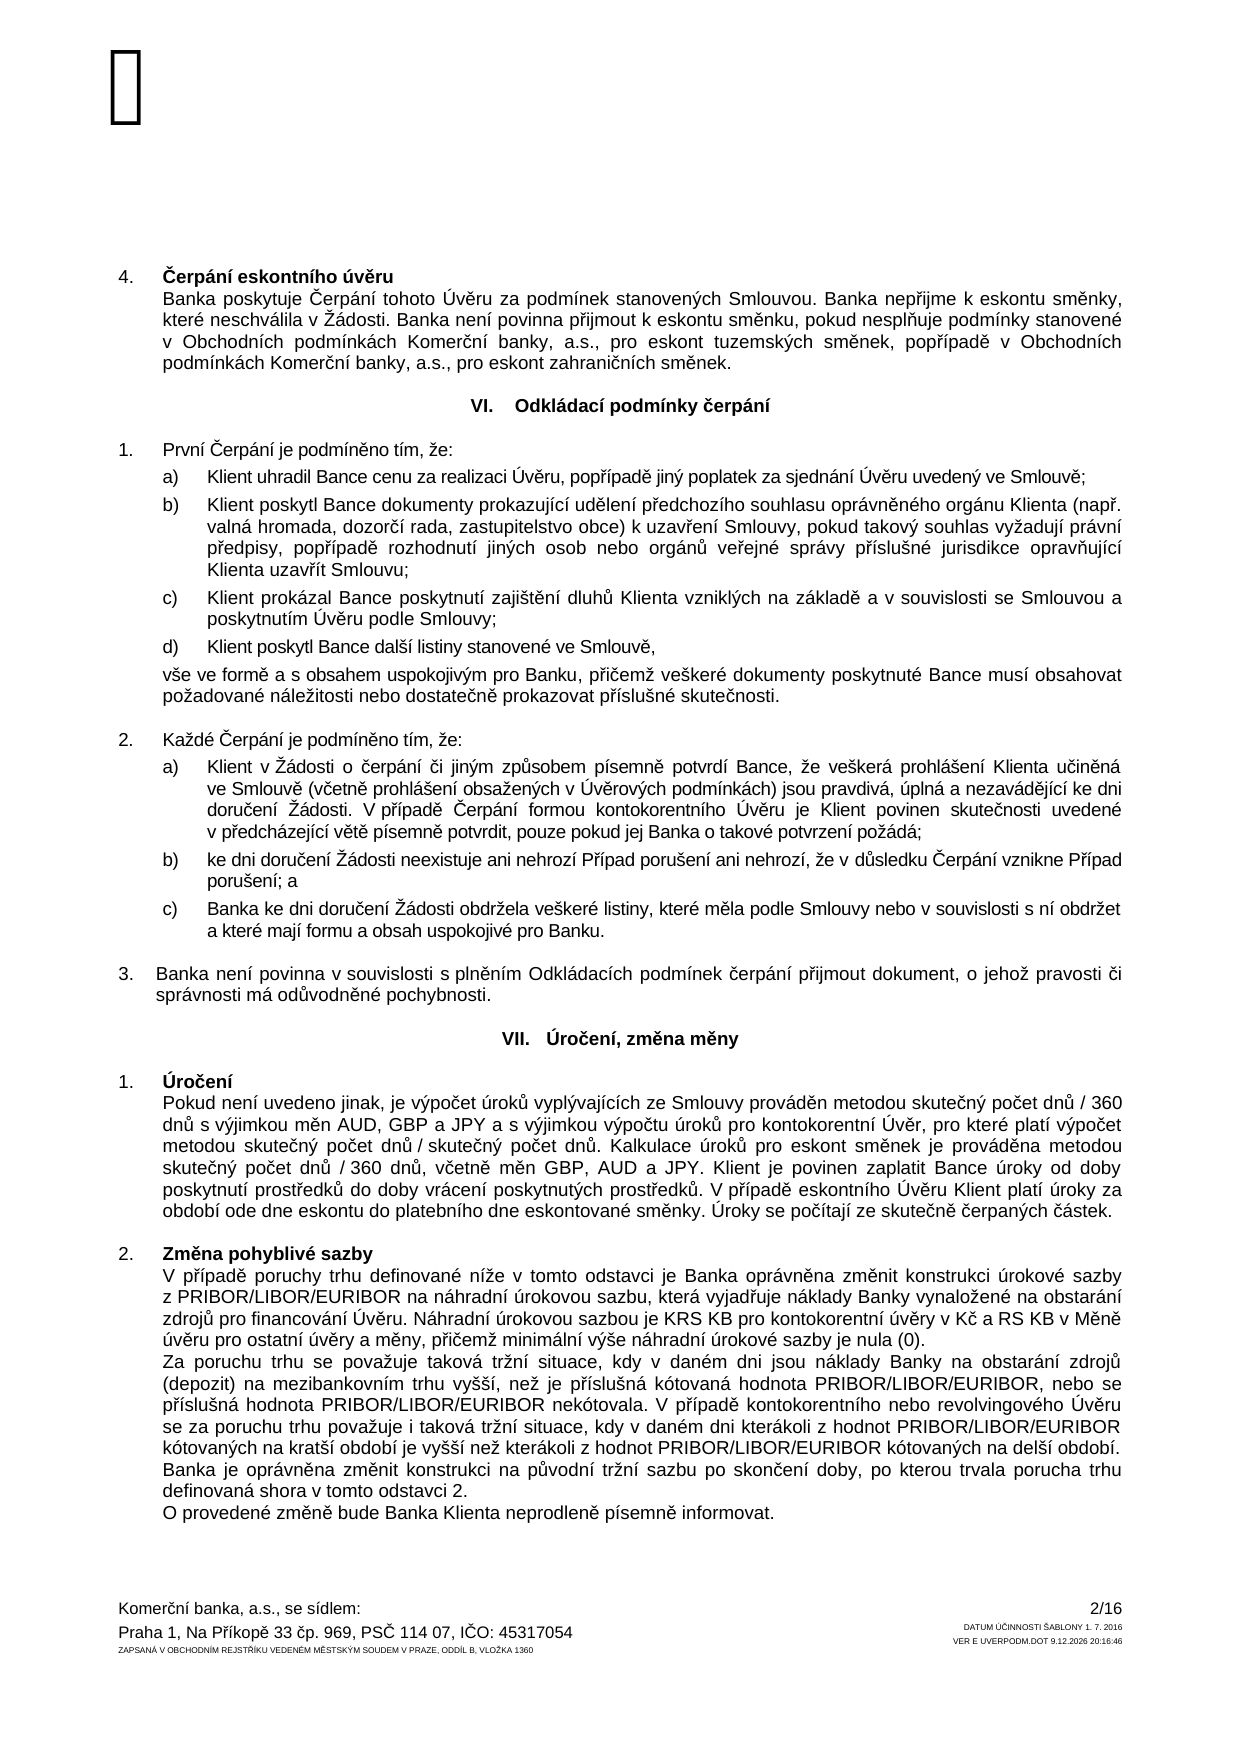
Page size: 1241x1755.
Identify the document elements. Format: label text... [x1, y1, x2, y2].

text c) Klient prokázal Bance poskytnutí zajištění dluhů Klienta vzniklých na základě a v souvislosti se Smlouvou a poskytnutím Úvěru podle Smlouvy; [162, 586, 1122, 629]
text a) Klient v Žádosti o čerpání či jiným způsobem písemně potvrdí Bance, že veškerá prohlášení Klienta učiněná ve Smlouvě (včetně prohlášení obsažených v Úvěrových podmínkách) jsou pravdivá, úplná a nezavádějící ke dni doručení Žádosti. V případě Čerpání formou kontokorentního Úvěru je Klient povinen skutečnosti uvedené v předcházející větě písemně potvrdit, pouze pokud jej Banka o takové potvrzení požádá; [162, 756, 1122, 842]
text c) Banka ke dni doručení Žádosti obdržela veškeré listiny, které měla podle Smlouvy nebo v souvislosti s ní obdržet a které mají formu a obsah uspokojivé pro Banku. [162, 898, 1122, 941]
text b) ke dni doručení Žádosti neexistuje ani nehrozí Případ porušení ani nehrozí, že v důsledku Čerpání vznikne Případ porušení; a [162, 849, 1122, 892]
text VII. Úročení, změna měny [118, 1027, 1122, 1049]
text 4. Čerpání eskontního úvěru [118, 266, 1122, 287]
text 3. Banka není povinna v souvislosti s plněním Odkládacích podmínek čerpání přijmout dokument, o jehož pravosti či správnosti má odůvodněné pochybnosti. [118, 963, 1122, 1006]
text 1. Úročení [118, 1071, 1122, 1092]
text a) Klient uhradil Bance cenu za realizaci Úvěru, popřípadě jiný poplatek za sjednání Úvěru uvedený ve Smlouvě; [162, 466, 1122, 488]
text 2. Změna pohyblivé sazby [118, 1243, 1122, 1264]
text Pokud není uvedeno jinak, je výpočet úroků vyplývajících ze Smlouvy prováděn metodou skutečný počet dnů / 360 dnů s výjimkou měn AUD, GBP a JPY a s výjimkou výpočtu úroků pro kontokorentní Úvěr, pro které platí výpočet metodou skutečný počet dnů / skutečný počet dnů. Kalkulace úroků pro eskont směnek je prováděna metodou skutečný počet dnů / 360 dnů, včetně měn GBP, AUD a JPY. Klient je povinen zaplatit Bance úroky od doby poskytnutí prostředků do doby vrácení poskytnutých prostředků. V případě eskontního Úvěru Klient platí úroky za období ode dne eskontu do platebního dne eskontované směnky. Úroky se počítají ze skutečně čerpaných částek. [162, 1092, 1122, 1221]
text O provedené změně bude Banka Klienta neprodleně písemně informovat. [118, 1502, 1122, 1523]
text 1. První Čerpání je podmíněno tím, že: [118, 438, 1122, 460]
text vše ve formě a s obsahem uspokojivým pro Banku, přičemž veškeré dokumenty poskytnuté Bance musí obsahovat požadované náležitosti nebo dostatečně prokazovat příslušné skutečnosti. [162, 664, 1122, 707]
text d) Klient poskytl Bance další listiny stanovené ve Smlouvě, [162, 636, 1122, 657]
text Banka je oprávněna změnit konstrukci na původní tržní sazbu po skončení doby, po kterou trvala porucha trhu definovaná shora v tomto odstavci 2. [118, 1459, 1122, 1502]
text Banka poskytuje Čerpání tohoto Úvěru za podmínek stanovených Smlouvou. Banka nepřijme k eskontu směnky, které neschválila v Žádosti. Banka není povinna přijmout k eskontu směnku, pokud nesplňuje podmínky stanovené v Obchodních podmínkách Komerční banky, a.s., pro eskont tuzemských směnek, popřípadě v Obchodních podmínkách Komerční banky, a.s., pro eskont zahraničních směnek. [162, 287, 1122, 374]
text Za poruchu trhu se považuje taková tržní situace, kdy v daném dni jsou náklady Banky na obstarání zdrojů (depozit) na mezibankovním trhu vyšší, než je příslušná kótovaná hodnota PRIBOR/LIBOR/EURIBOR, nebo se příslušná hodnota PRIBOR/LIBOR/EURIBOR nekótovala. V případě kontokorentního nebo revolvingového Úvěru se za poruchu trhu považuje i taková tržní situace, kdy v daném dni kterákoli z hodnot PRIBOR/LIBOR/EURIBOR kótovaných na kratší období je vyšší než kterákoli z hodnot PRIBOR/LIBOR/EURIBOR kótovaných na delší období. [118, 1351, 1122, 1459]
text V případě poruchy trhu definované níže v tomto odstavci je Banka oprávněna změnit konstrukci úrokové sazby z PRIBOR/LIBOR/EURIBOR na náhradní úrokovou sazbu, která vyjadřuje náklady Banky vynaložené na obstarání zdrojů pro financování Úvěru. Náhradní úrokovou sazbou je KRS KB pro kontokorentní úvěry v Kč a RS KB v Měně úvěru pro ostatní úvěry a měny, přičemž minimální výše náhradní úrokové sazby je nula (0). [118, 1264, 1122, 1351]
text b) Klient poskytl Bance dokumenty prokazující udělení předchozího souhlasu oprávněného orgánu Klienta (např. valná hromada, dozorčí rada, zastupitelstvo obce) k uzavření Smlouvy, pokud takový souhlas vyžadují právní předpisy, popřípadě rozhodnutí jiných osob nebo orgánů veřejné správy příslušné jurisdikce opravňující Klienta uzavřít Smlouvu; [162, 494, 1122, 580]
text 2. Každé Čerpání je podmíněno tím, že: [118, 728, 1122, 750]
text VI. Odkládací podmínky čerpání [118, 395, 1122, 417]
